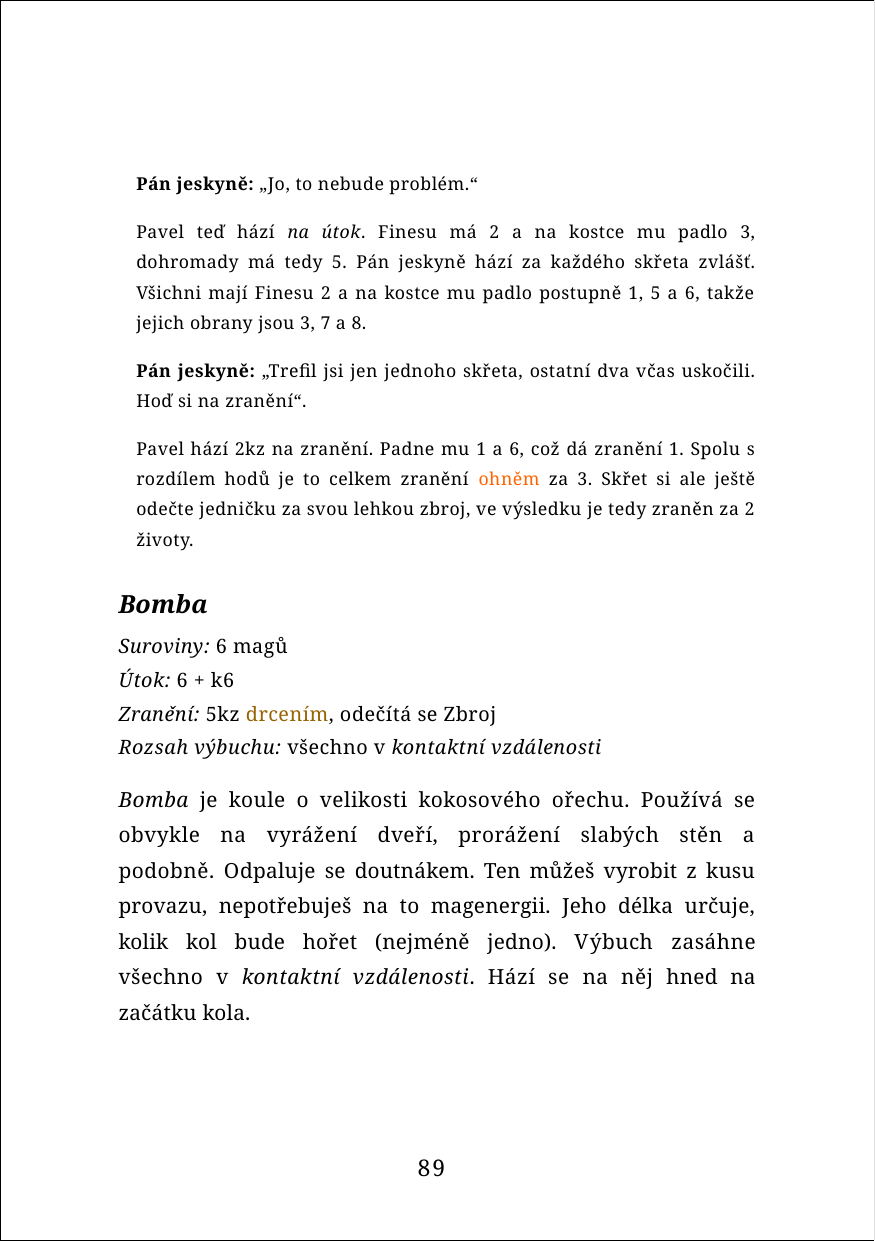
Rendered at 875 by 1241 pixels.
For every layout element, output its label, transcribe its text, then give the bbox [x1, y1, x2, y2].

text Suroviny: 6 magů Útok: 6 + k6 Zranění: 5kz drcením, odečítá se Zbroj Rozsah výbuchu: všechno v kontaktní vzdálenosti [118, 632, 756, 760]
text Bomba je koule o velikosti kokosového ořechu. Používá se obvykle na vyrážení dveří, prorážení slabých stěn a podobně. Odpaluje se doutnákem. Ten můžeš vyrobit z kusu provazu, nepotřebuješ na to magenergii. Jeho délka určuje, kolik kol bude hořet (nejméně jedno). Výbuch zasáhne všechno v kontaktní vzdálenosti. Hází se na něj hned na začátku kola. [118, 785, 756, 1026]
text Pán jeskyně: „Trefil jsi jen jednoho skřeta, ostatní dva včas uskočili. Hoď si na zranění“. [136, 358, 756, 413]
text Pavel teď hází na útok. Finesu má 2 a na kostce mu padlo 3, dohromady má tedy 5. Pán jeskyně hází za každého skřeta zvlášť. Všichni mají Finesu 2 a na kostce mu padlo postupně 1, 5 a 6, takže jejich obrany jsou 3, 7 a 8. [136, 220, 756, 334]
text Pavel hází 2kz na zranění. Padne mu 1 a 6, což dá zranění 1. Spolu s rozdílem hodů je to celkem zranění ohněm za 3. Skřet si ale ještě odečte jedničku za svou lehkou zbroj, ve výsledku je tedy zraněn za 2 životy. [136, 436, 756, 551]
subtitle Bomba [118, 587, 756, 621]
text Pán jeskyně: „Jo, to nebude problém.“ [136, 172, 756, 196]
